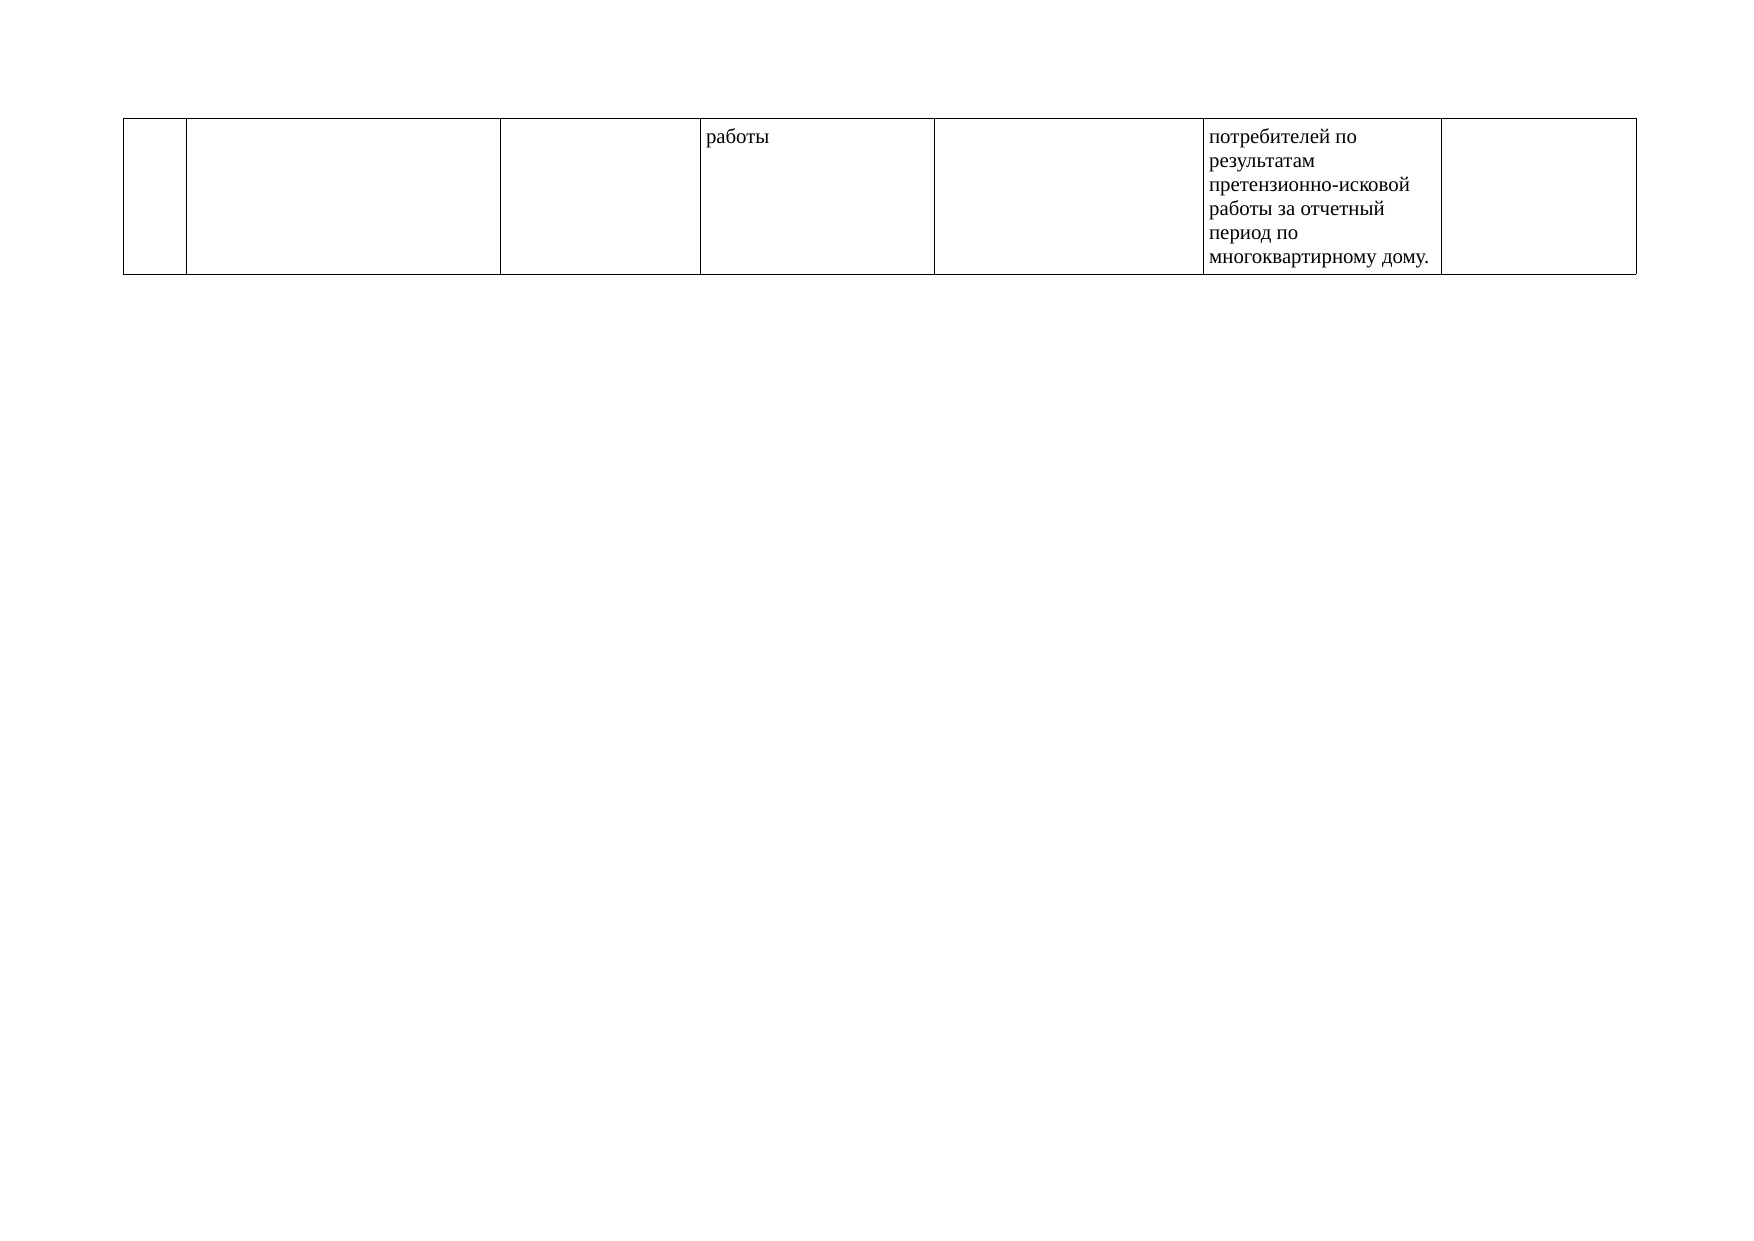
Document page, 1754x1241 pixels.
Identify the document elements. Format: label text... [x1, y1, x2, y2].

table_cell [187, 119, 500, 274]
table_cell [1442, 119, 1636, 274]
table_cell [501, 119, 700, 274]
table_cell [124, 119, 186, 274]
table_cell потребителей по результатам претензионно-исковой работы за отчетный период по многоквартирному дому. [1204, 119, 1441, 274]
table_cell [935, 119, 1203, 274]
table_cell работы [701, 119, 934, 274]
